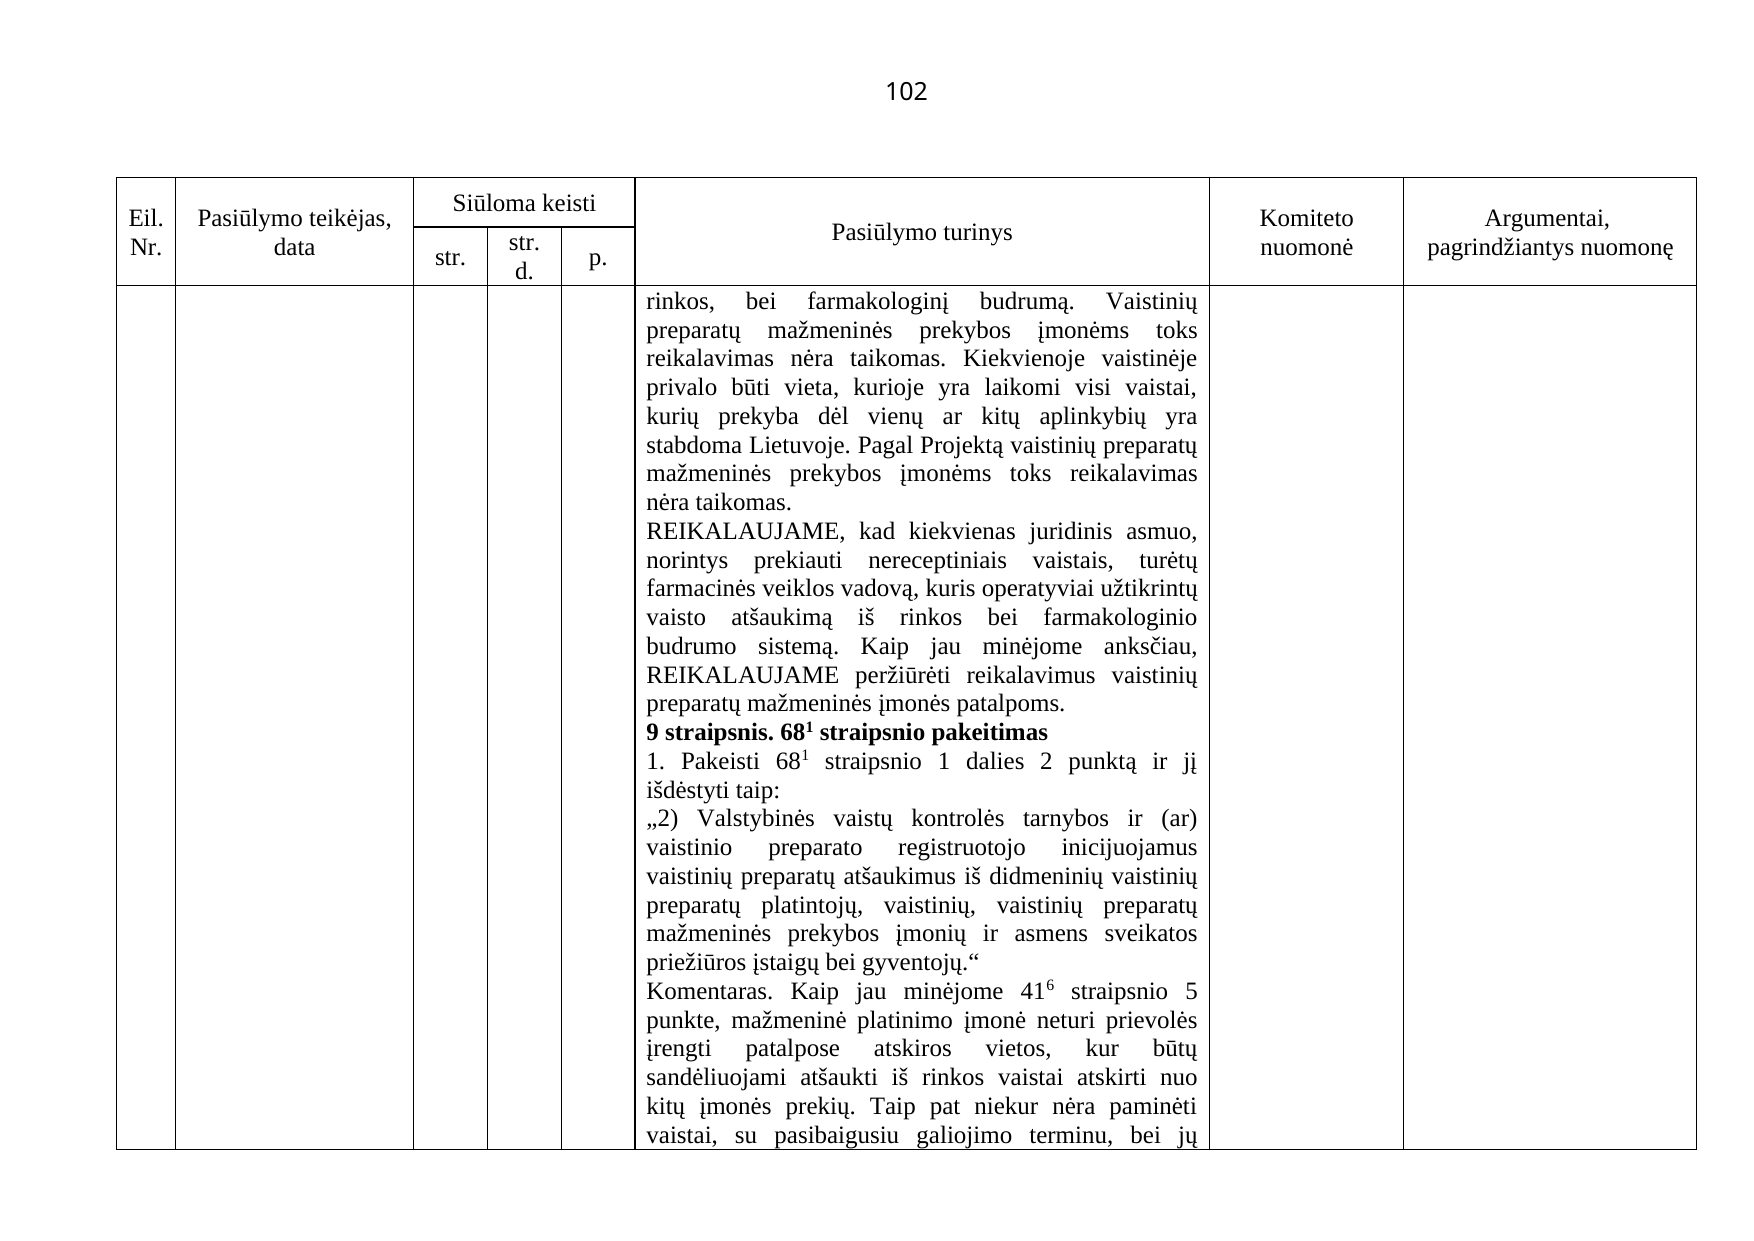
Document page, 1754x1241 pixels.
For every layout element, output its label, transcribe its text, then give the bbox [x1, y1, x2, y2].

table_cell [562, 286, 634, 1148]
table_cell [176, 286, 413, 1148]
table_cell str. d. [488, 228, 561, 285]
table_header Eil. Nr. [117, 178, 175, 285]
table_cell [414, 286, 487, 1148]
table_header Komiteto nuomonė [1210, 178, 1403, 285]
table_cell rinkos, bei farmakologinį budrumą. Vaistinių preparatų mažmeninės prekybos įmonėms toks reikalavimas nėra taikomas. Kiekvienoje vaistinėje privalo būti vieta, kurioje yra laikomi visi vaistai, kurių prekyba dėl vienų ar kitų aplinkybių yra stabdoma Lietuvoje. Pagal Projektą vaistinių preparatų mažmeninės prekybos įmonėms toks reikalavimas nėra taikomas. REIKALAUJAME, kad kiekvienas juridinis asmuo, norintys prekiauti nereceptiniais vaistais, turėtų farmacinės veiklos vadovą, kuris operatyviai užtikrintų vaisto atšaukimą iš rinkos bei farmakologinio budrumo sistemą. Kaip jau minėjome anksčiau, REIKALAUJAME peržiūrėti reikalavimus vaistinių preparatų mažmeninės įmonės patalpoms. 9 straipsnis. 681 straipsnio pakeitimas 1. Pakeisti 681 straipsnio 1 dalies 2 punktą ir jį išdėstyti taip: „2) Valstybinės vaistų kontrolės tarnybos ir (ar) vaistinio preparato registruotojo inicijuojamus vaistinių preparatų atšaukimus iš didmeninių vaistinių preparatų platintojų, vaistinių, vaistinių preparatų mažmeninės prekybos įmonių ir asmens sveikatos priežiūros įstaigų bei gyventojų.“ Komentaras. Kaip jau minėjome 416 straipsnio 5 punkte, mažmeninė platinimo įmonė neturi prievolės įrengti patalpose atskiros vietos, kur būtų sandėliuojami atšaukti iš rinkos vaistai atskirti nuo kitų įmonės prekių. Taip pat niekur nėra paminėti vaistai, su pasibaigusiu galiojimo terminu, bei jų [636, 286, 1209, 1148]
table_header Pasiūlymo turinys [636, 178, 1209, 285]
table_header Pasiūlymo teikėjas, data [176, 178, 413, 285]
table_header Siūloma keisti [414, 178, 634, 226]
table_cell p. [562, 228, 634, 285]
table_header Argumentai, pagrindžiantys nuomonę [1404, 178, 1696, 285]
table_cell str. [414, 228, 487, 285]
table_cell [1210, 286, 1403, 1148]
table_cell [117, 286, 175, 1148]
table_cell [488, 286, 561, 1148]
table_cell [1404, 286, 1696, 1148]
